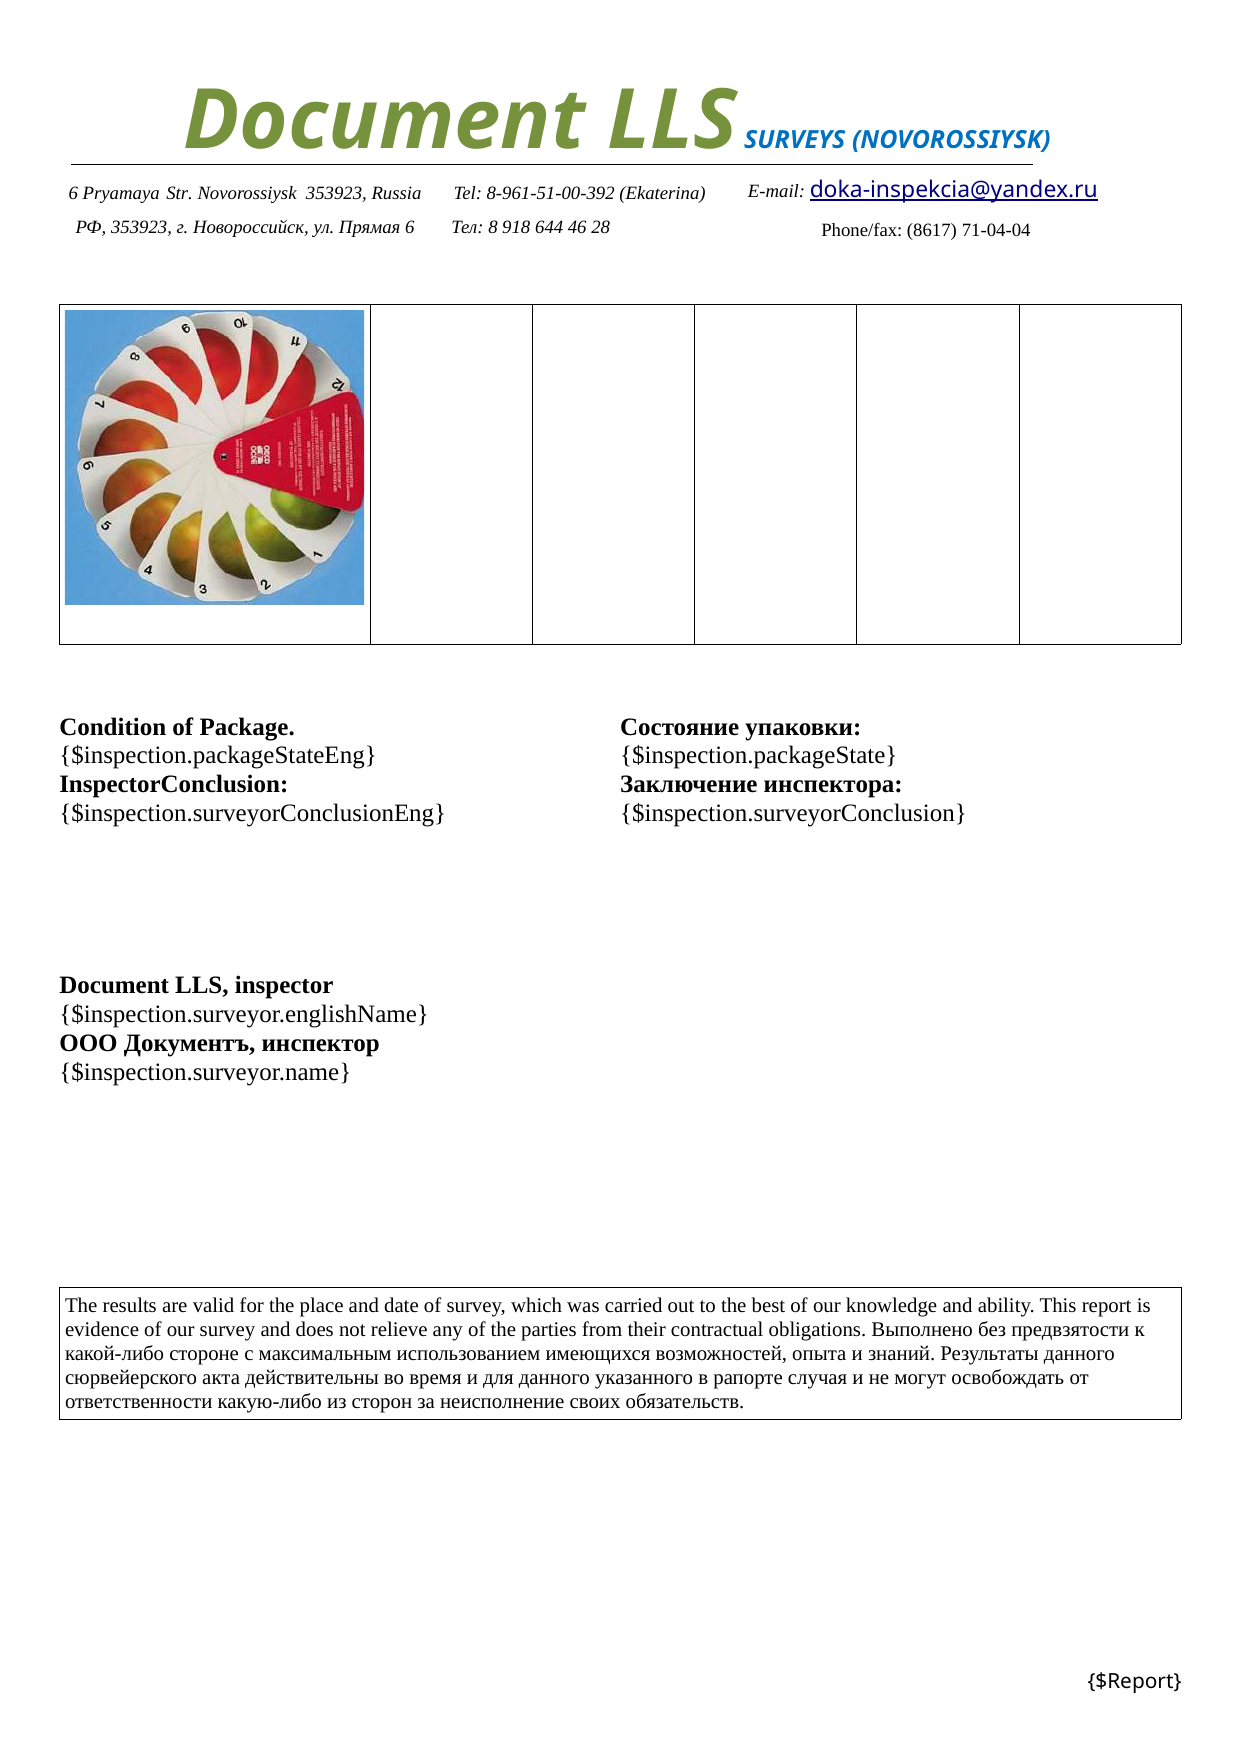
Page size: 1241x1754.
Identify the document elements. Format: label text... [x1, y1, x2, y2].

table_cell [620, 827, 1181, 1287]
table_cell [371, 305, 532, 644]
table_cell Заключение инспектора: {$inspection.surveyorConclusion} [620, 769, 1181, 827]
table_cell InspectorConclusion: {$inspection.surveyorConclusionEng} [59, 769, 620, 827]
table_cell The results are valid for the place and date of survey, which was carried out to the best of our knowledge and ability. This report is evidence of our survey and does not relieve any of the parties from their contractual obligations. Выполнено без предвзятости к какой-либо стороне с максимальным использованием имеющихся возможностей, опыта и знаний. Результаты данного сюрвейерского акта действительны во время и для данного указанного в рапорте случая и не могут освобождать от ответственности какую-либо из сторон за неисполнение своих обязательств. [60, 1288, 1181, 1419]
table_cell Condition of Package. {$inspection.packageStateEng} [59, 712, 620, 769]
table_cell [60, 305, 370, 644]
table_cell [59, 678, 1181, 712]
table_header [59, 645, 1181, 678]
table_cell Document LLS, inspector {$inspection.surveyor.englishName} ООО Документъ, инспектор {$inspection.surveyor.name} [59, 827, 620, 1287]
table_cell Состояние упаковки: {$inspection.packageState} [620, 712, 1181, 769]
table_cell [1020, 305, 1181, 644]
table_cell [857, 305, 1019, 644]
table_cell [533, 305, 694, 644]
table_cell [695, 305, 856, 644]
